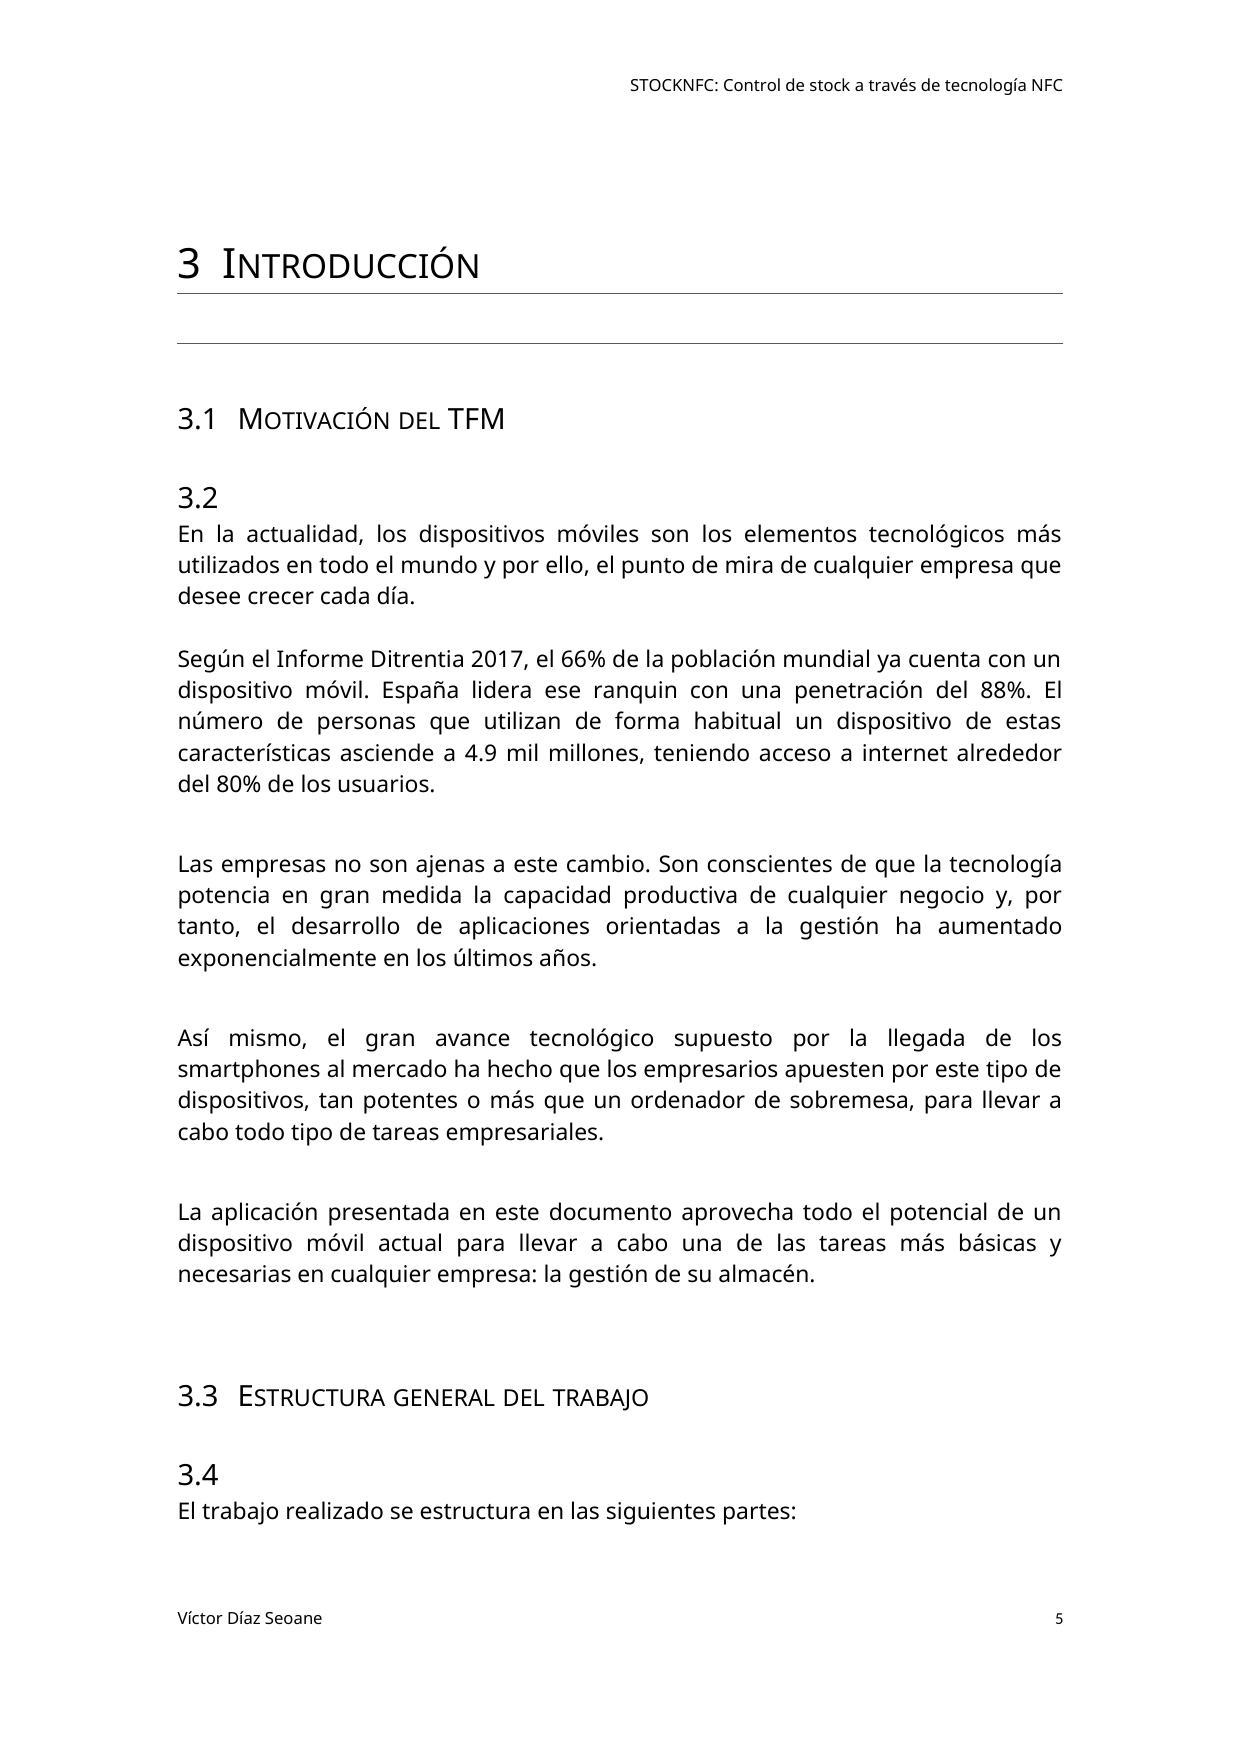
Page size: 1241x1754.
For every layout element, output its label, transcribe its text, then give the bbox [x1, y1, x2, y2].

text En la actualidad, los dispositivos móviles son los elementos tecnológicos más utilizados en todo el mundo y por ello, el punto de mira de cualquier empresa que desee crecer cada día. [177, 518, 1063, 611]
text Las empresas no son ajenas a este cambio. Son conscientes de que la tecnología potencia en gran medida la capacidad productiva de cualquier negocio y, por tanto, el desarrollo de aplicaciones orientadas a la gestión ha aumentado exponencialmente en los últimos años. [177, 848, 1063, 973]
text Según el Informe Ditrentia 2017, el 66% de la población mundial ya cuenta con un dispositivo móvil. España lidera ese ranquin con una penetración del 88%. El número de personas que utilizan de forma habitual un dispositivo de estas características asciende a 4.9 mil millones, teniendo acceso a internet alrededor del 80% de los usuarios. [177, 643, 1063, 799]
text El trabajo realizado se estructura en las siguientes partes: [177, 1495, 1063, 1526]
subtitle Introducción [177, 234, 1063, 293]
text La aplicación presentada en este documento aprovecha todo el potencial de un dispositivo móvil actual para llevar a cabo una de las tareas más básicas y necesarias en cualquier empresa: la gestión de su almacén. [177, 1196, 1063, 1289]
subtitle Motivación del TFM [177, 398, 1063, 438]
subtitle Estructura general del trabajo [177, 1376, 1063, 1415]
text Así mismo, el gran avance tecnológico supuesto por la llegada de los smartphones al mercado ha hecho que los empresarios apuesten por este tipo de dispositivos, tan potentes o más que un ordenador de sobremesa, para llevar a cabo todo tipo de tareas empresariales. [177, 1022, 1063, 1147]
